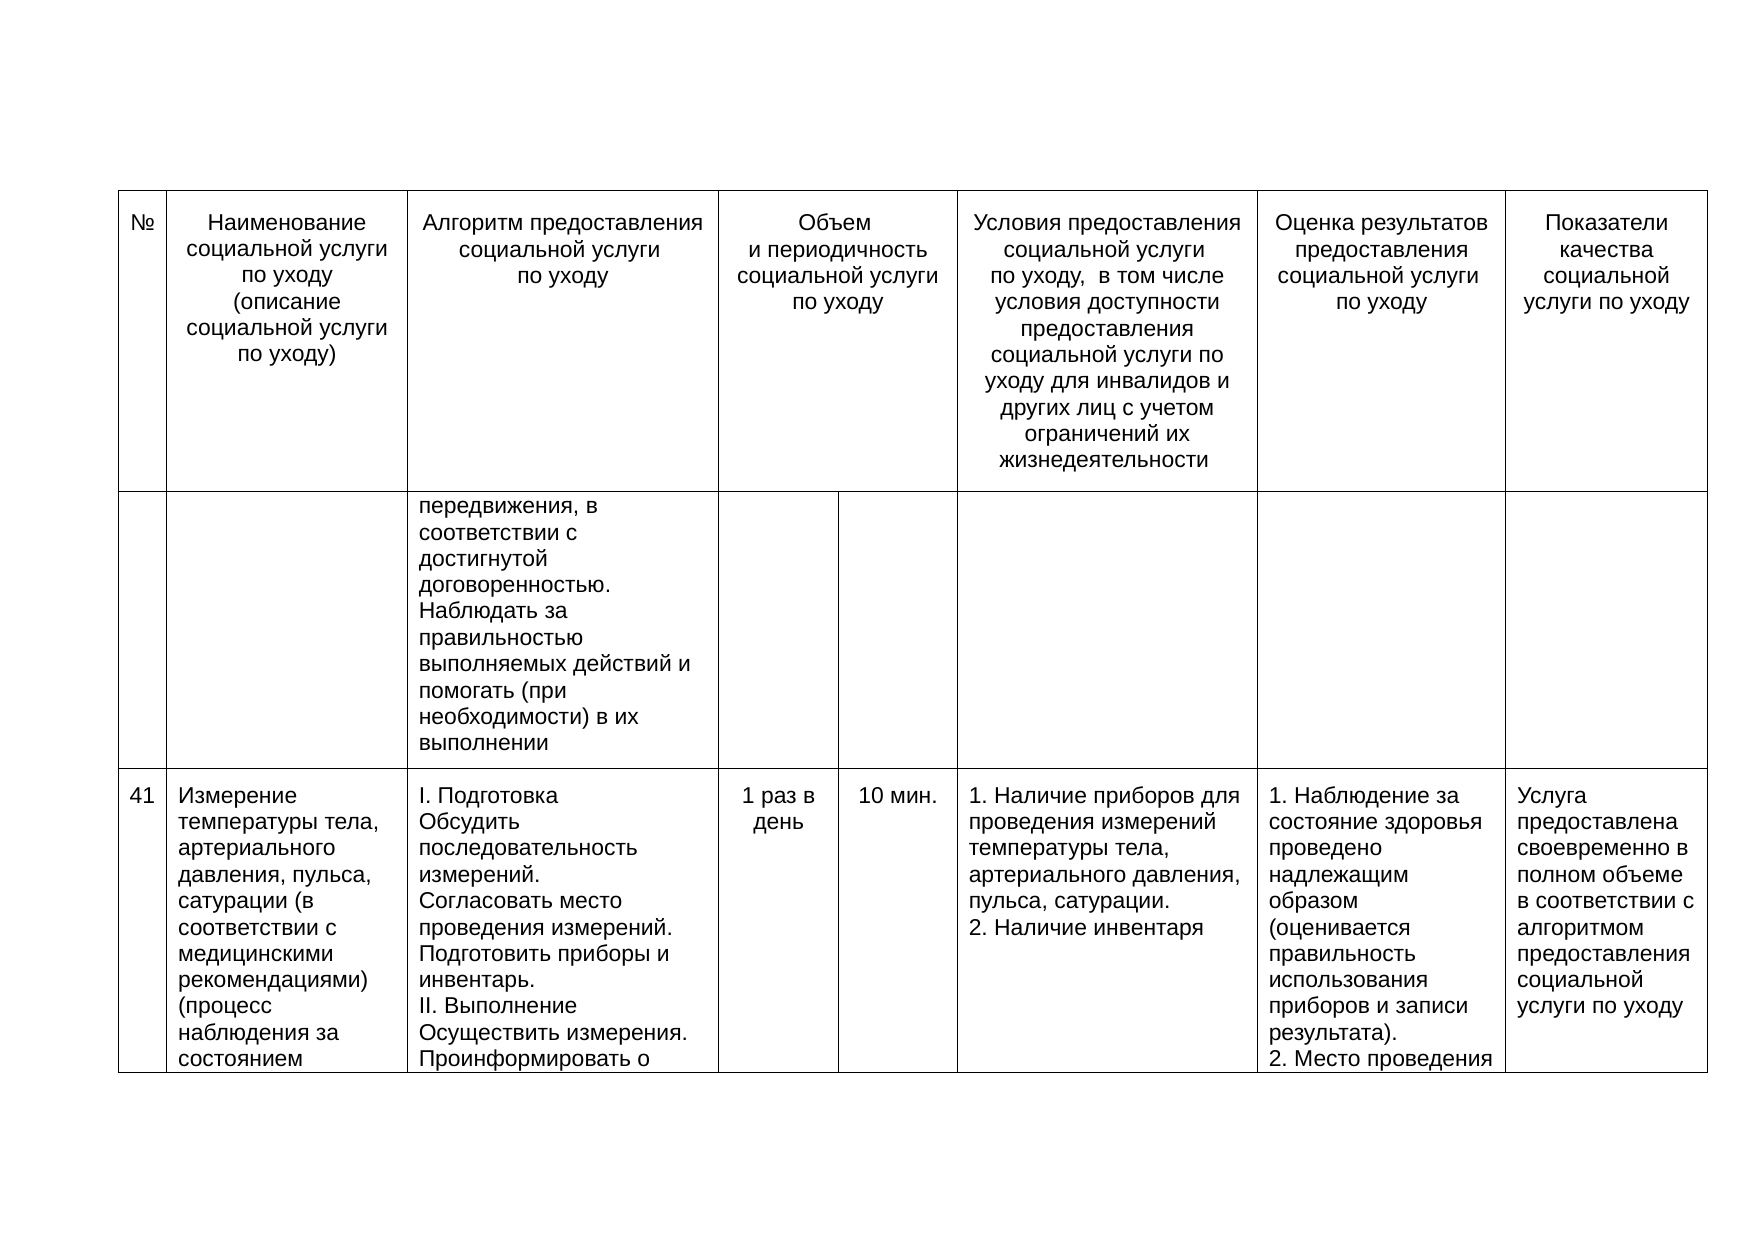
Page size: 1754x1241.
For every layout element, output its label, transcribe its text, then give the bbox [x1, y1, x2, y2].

table_cell [719, 492, 838, 768]
table_cell 10 мин. [839, 769, 957, 1072]
table_cell [167, 492, 407, 768]
table_cell Измерение температуры тела, артериального давления, пульса, сатурации (в соответствии с медицинскими рекомендациями) (процесс наблюдения за состоянием [167, 769, 407, 1072]
table_header Алгоритм предоставления социальной услуги по уходу [408, 191, 718, 491]
table_cell [1506, 492, 1707, 768]
table_cell [119, 492, 166, 768]
table_cell 1. Наблюдение за состояние здоровья проведено надлежащим образом (оценивается правильность использования приборов и записи результата). 2. Место проведения [1258, 769, 1505, 1072]
table_cell Услуга предоставлена своевременно в полном объеме в соответствии с алгоритмом предоставления социальной услуги по уходу [1506, 769, 1707, 1072]
table_header Показатели качества социальной услуги по уходу [1506, 191, 1707, 491]
table_cell 1. Наличие приборов для проведения измерений температуры тела, артериального давления, пульса, сатурации. 2. Наличие инвентаря [958, 769, 1257, 1072]
table_cell 1 раз в день [719, 769, 838, 1072]
table_cell передвижения, в соответствии с достигнутой договоренностью. Наблюдать за правильностью выполняемых действий и помогать (при необходимости) в их выполнении [408, 492, 718, 768]
table_cell [958, 492, 1257, 768]
table_cell [119, 769, 166, 1072]
table_header Оценка результатов предоставления социальной услуги по уходу [1258, 191, 1505, 491]
table_cell [839, 492, 957, 768]
table_cell [1258, 492, 1505, 768]
table_header Наименование социальной услуги по уходу (описание социальной услуги по уходу) [167, 191, 407, 491]
table_header № [119, 191, 166, 491]
table_header Условия предоставления социальной услуги по уходу, в том числе условия доступности предоставления социальной услуги по уходу для инвалидов и других лиц с учетом ограничений их жизнедеятельности [958, 191, 1257, 491]
table_header Объем и периодичность социальной услуги по уходу [719, 191, 957, 491]
table_cell I. Подготовка Обсудить последовательность измерений. Согласовать место проведения измерений. Подготовить приборы и инвентарь. II. Выполнение Осуществить измерения. Проинформировать о [408, 769, 718, 1072]
